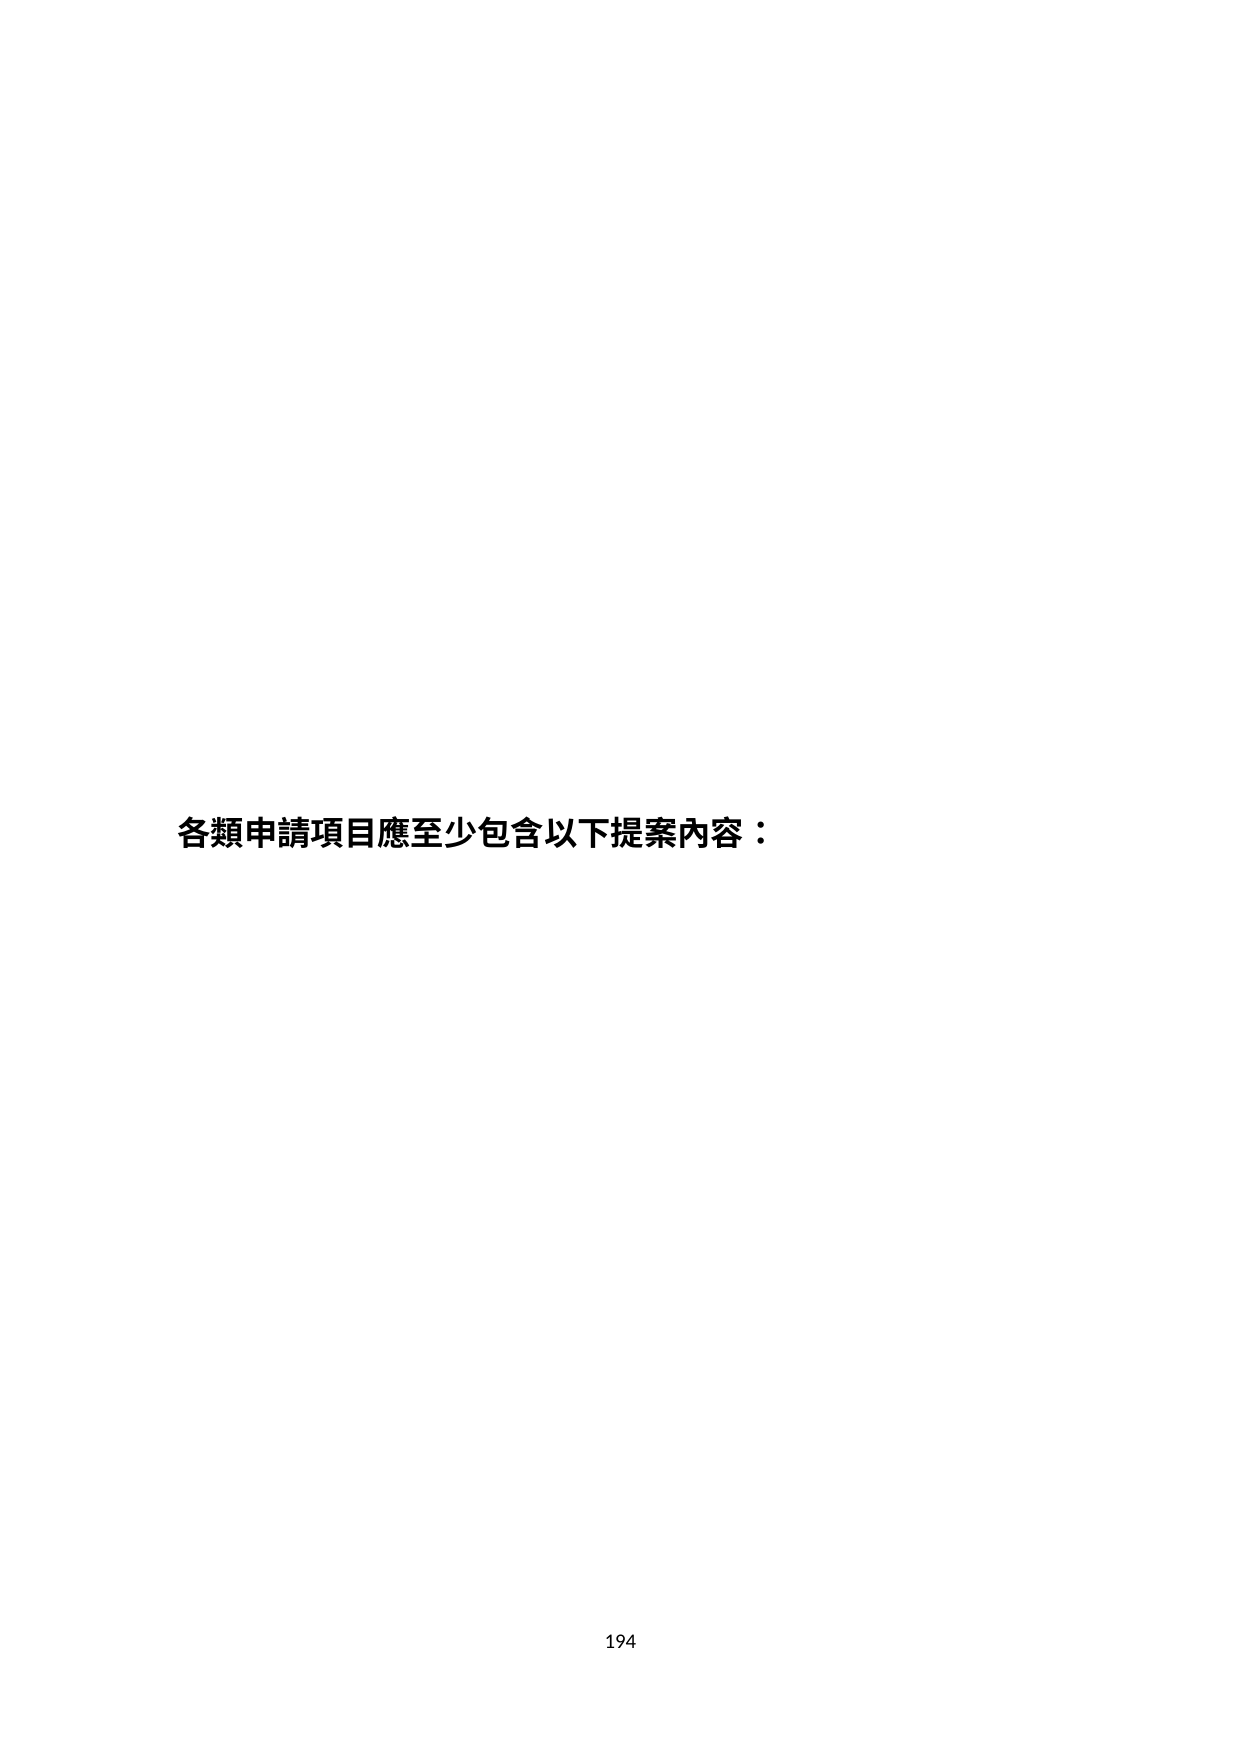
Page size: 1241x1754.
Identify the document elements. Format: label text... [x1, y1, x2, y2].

text 各類申請項目應至少包含以下提案內容： [177, 789, 1063, 852]
